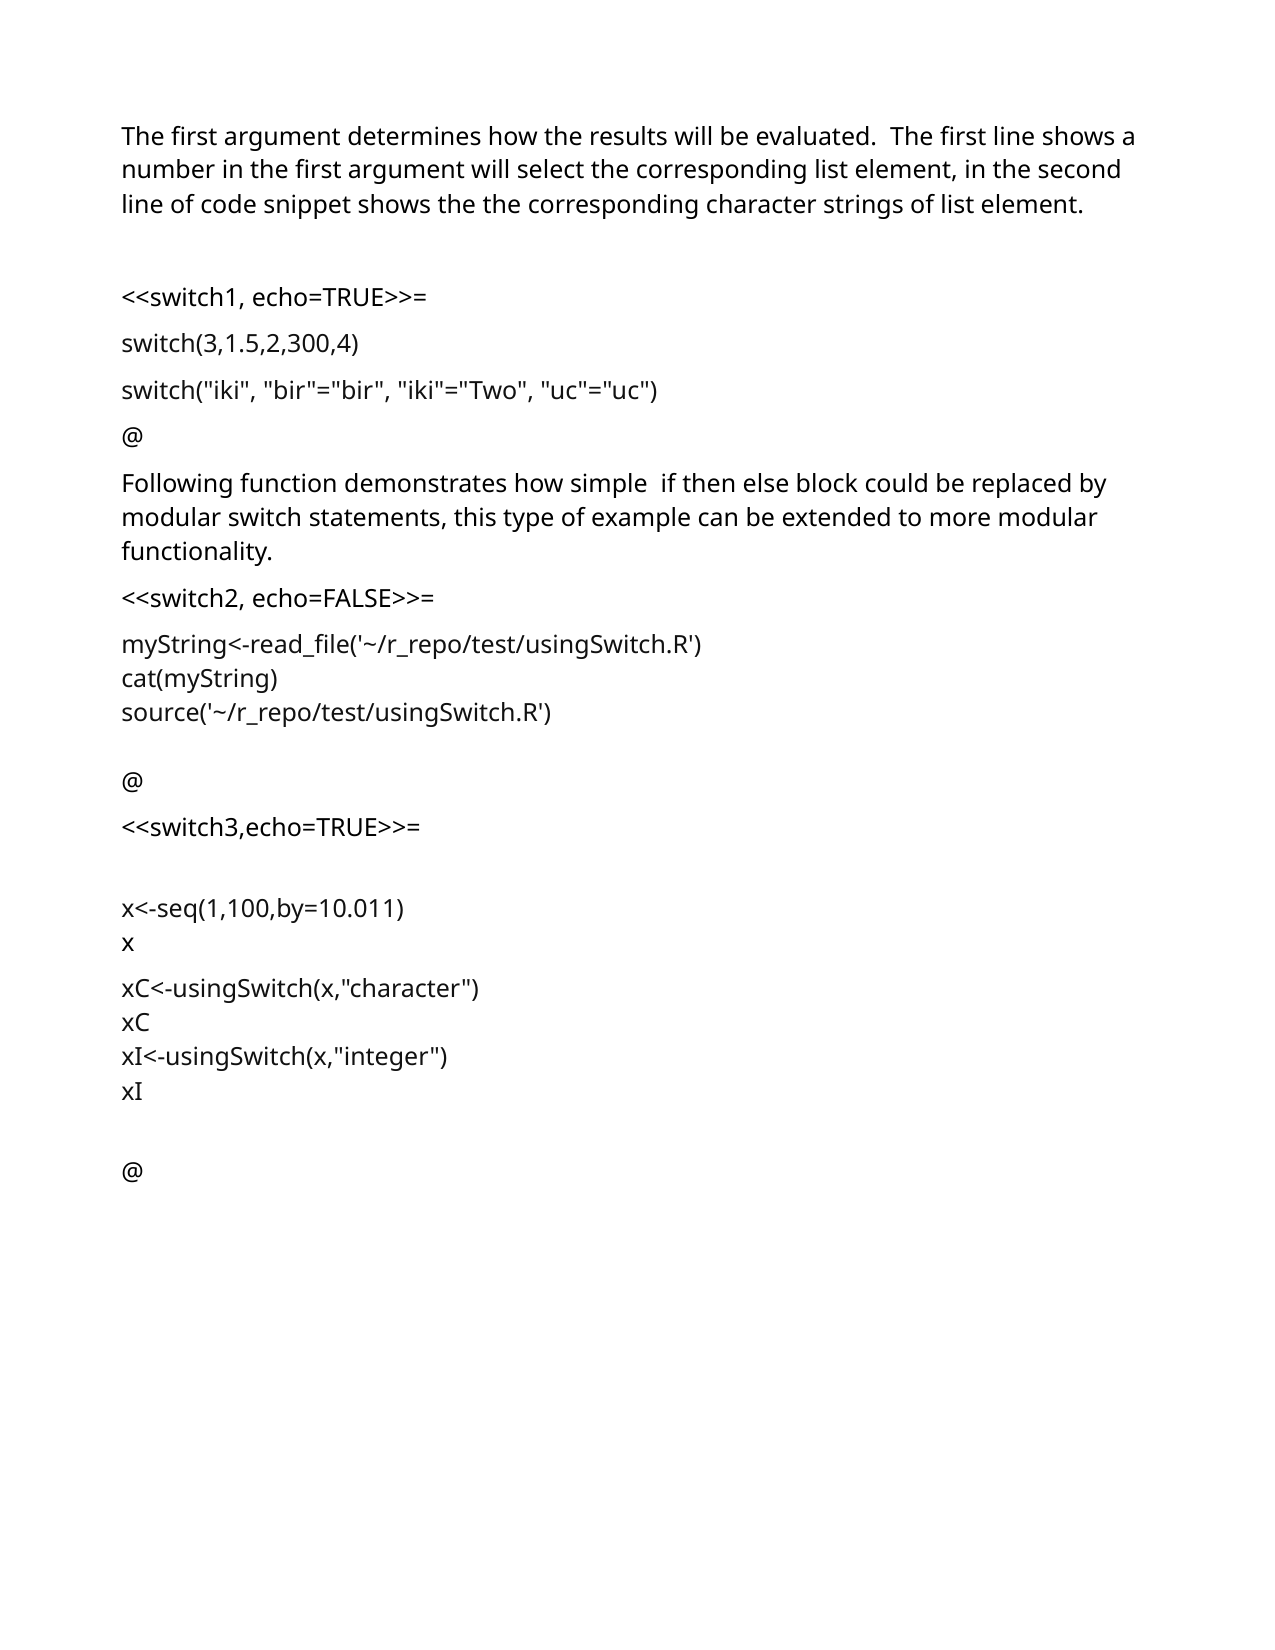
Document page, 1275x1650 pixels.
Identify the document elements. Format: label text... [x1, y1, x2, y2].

text source('~/r_repo/test/usingSwitch.R') [121, 695, 1158, 729]
text switch("iki", "bir"="bir", "iki"="Two", "uc"="uc") [121, 372, 1158, 407]
text xC<-usingSwitch(x,"character") [121, 971, 1158, 1005]
text myString<-read_file('~/r_repo/test/usingSwitch.R') [121, 627, 1158, 661]
text <<switch2, echo=FALSE>>= [121, 580, 1158, 614]
text cat(myString) [121, 661, 1158, 695]
text <<switch1, echo=TRUE>>= [121, 279, 1158, 313]
text xI<-usingSwitch(x,"integer") [121, 1039, 1158, 1073]
text @ [121, 763, 1158, 797]
text xC [121, 1005, 1158, 1039]
text x<-seq(1,100,by=10.011) [121, 890, 1158, 924]
text Following function demonstrates how simple if then else block could be replaced by modular switch statements, this type of example can be extended to more modular functionality. [121, 466, 1158, 568]
text x [121, 924, 1158, 958]
text <<switch3,echo=TRUE>>= [121, 810, 1158, 844]
text @ [121, 419, 1158, 453]
text switch(3,1.5,2,300,4) [121, 326, 1158, 360]
text @ [121, 1154, 1158, 1188]
text The first argument determines how the results will be evaluated. The first line shows a number in the first argument will select the corresponding list element, in the second line of code snippet shows the the corresponding character strings of list element. [121, 118, 1158, 220]
text xI [121, 1073, 1158, 1107]
